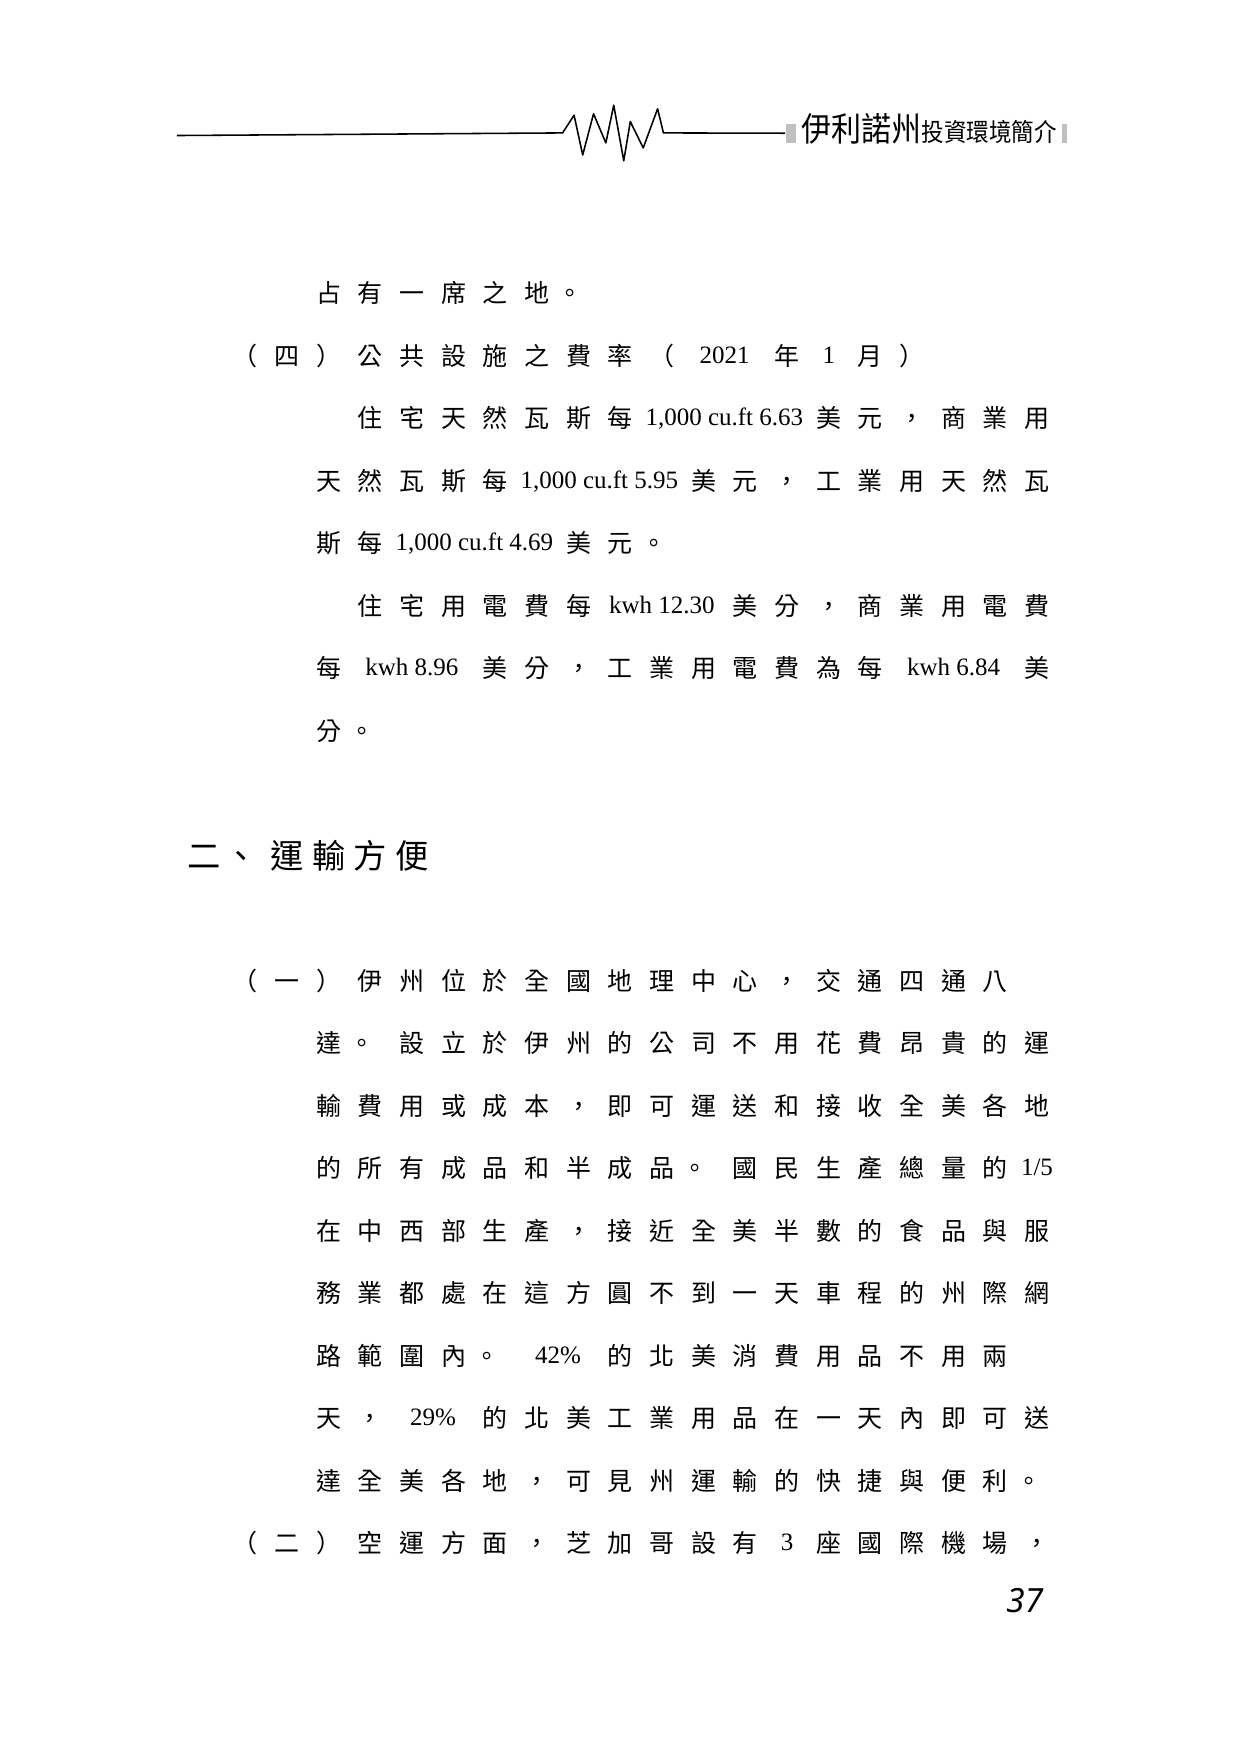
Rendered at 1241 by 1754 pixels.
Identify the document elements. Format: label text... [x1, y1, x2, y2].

text 二、運輸方便 [183, 813, 1058, 875]
text （四）公共設施之費率（2021年1月） [207, 313, 1058, 375]
text 占有一席之地。 [281, 250, 1058, 313]
text 住宅用電費每kwh 12.30美分，商業用電費每kwh 8.96美分，工業用電費為每kwh 6.84美分。 [281, 563, 1058, 750]
text 住宅天然瓦斯每1,000 cu.ft 6.63美元，商業用天然瓦斯每1,000 cu.ft 5.95美元，工業用天然瓦斯每1,000 cu.ft 4.69美元。 [281, 375, 1058, 563]
text （二）空運方面，芝加哥設有3座國際機場， [207, 1500, 1058, 1563]
text （一）伊州位於全國地理中心，交通四通八達。設立於伊州的公司不用花費昂貴的運輸費用或成本，即可運送和接收全美各地的所有成品和半成品。國民生產總量的1/5在中西部生產，接近全美半數的食品與服務業都處在這方圓不到一天車程的州際網路範圍內。42%的北美消費用品不用兩天，29%的北美工業用品在一天內即可送達全美各地，可見州運輸的快捷與便利。 [207, 938, 1058, 1500]
